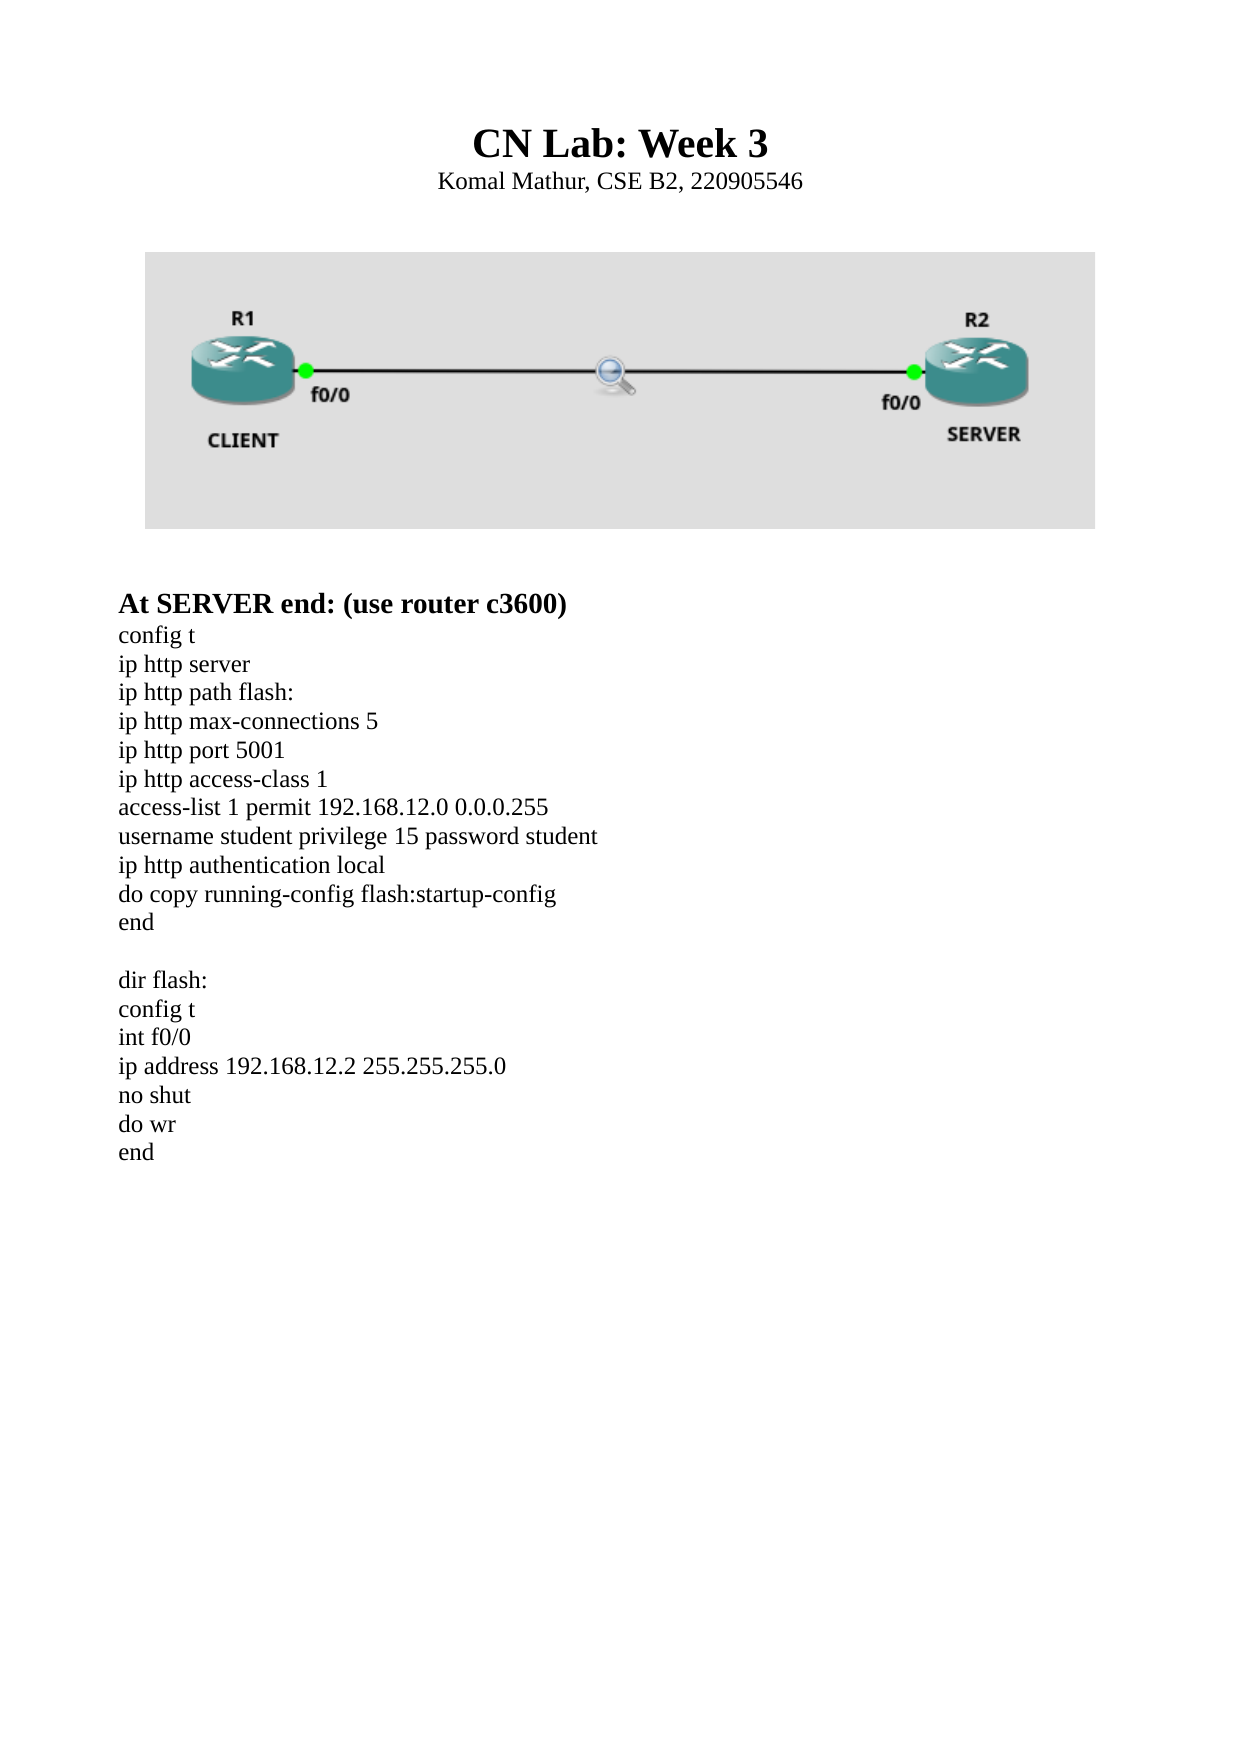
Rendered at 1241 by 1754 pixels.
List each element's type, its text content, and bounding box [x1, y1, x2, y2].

text do copy running-config flash:startup-config [118, 879, 1122, 907]
text ip http path flash: [118, 677, 1122, 706]
text CN Lab: Week 3 [118, 118, 1122, 166]
text access-list 1 permit 192.168.12.0 0.0.0.255 [118, 792, 1122, 821]
text config t [118, 994, 1122, 1022]
text ip http max-connections 5 [118, 706, 1122, 735]
picture [145, 252, 1096, 529]
text config t [118, 620, 1122, 649]
text ip http port 5001 [118, 735, 1122, 764]
text do wr [118, 1109, 1122, 1137]
text int f0/0 [118, 1022, 1122, 1051]
text At SERVER end: (use router c3600) [118, 586, 1122, 620]
text ip address 192.168.12.2 255.255.255.0 [118, 1051, 1122, 1080]
text end [118, 1137, 1122, 1166]
text ip http authentication local [118, 850, 1122, 879]
text no shut [118, 1080, 1122, 1109]
text Komal Mathur, CSE B2, 220905546 [118, 166, 1122, 195]
text username student privilege 15 password student [118, 821, 1122, 850]
text end [118, 907, 1122, 936]
text ip http server [118, 649, 1122, 677]
text ip http access-class 1 [118, 764, 1122, 792]
text dir flash: [118, 965, 1122, 994]
